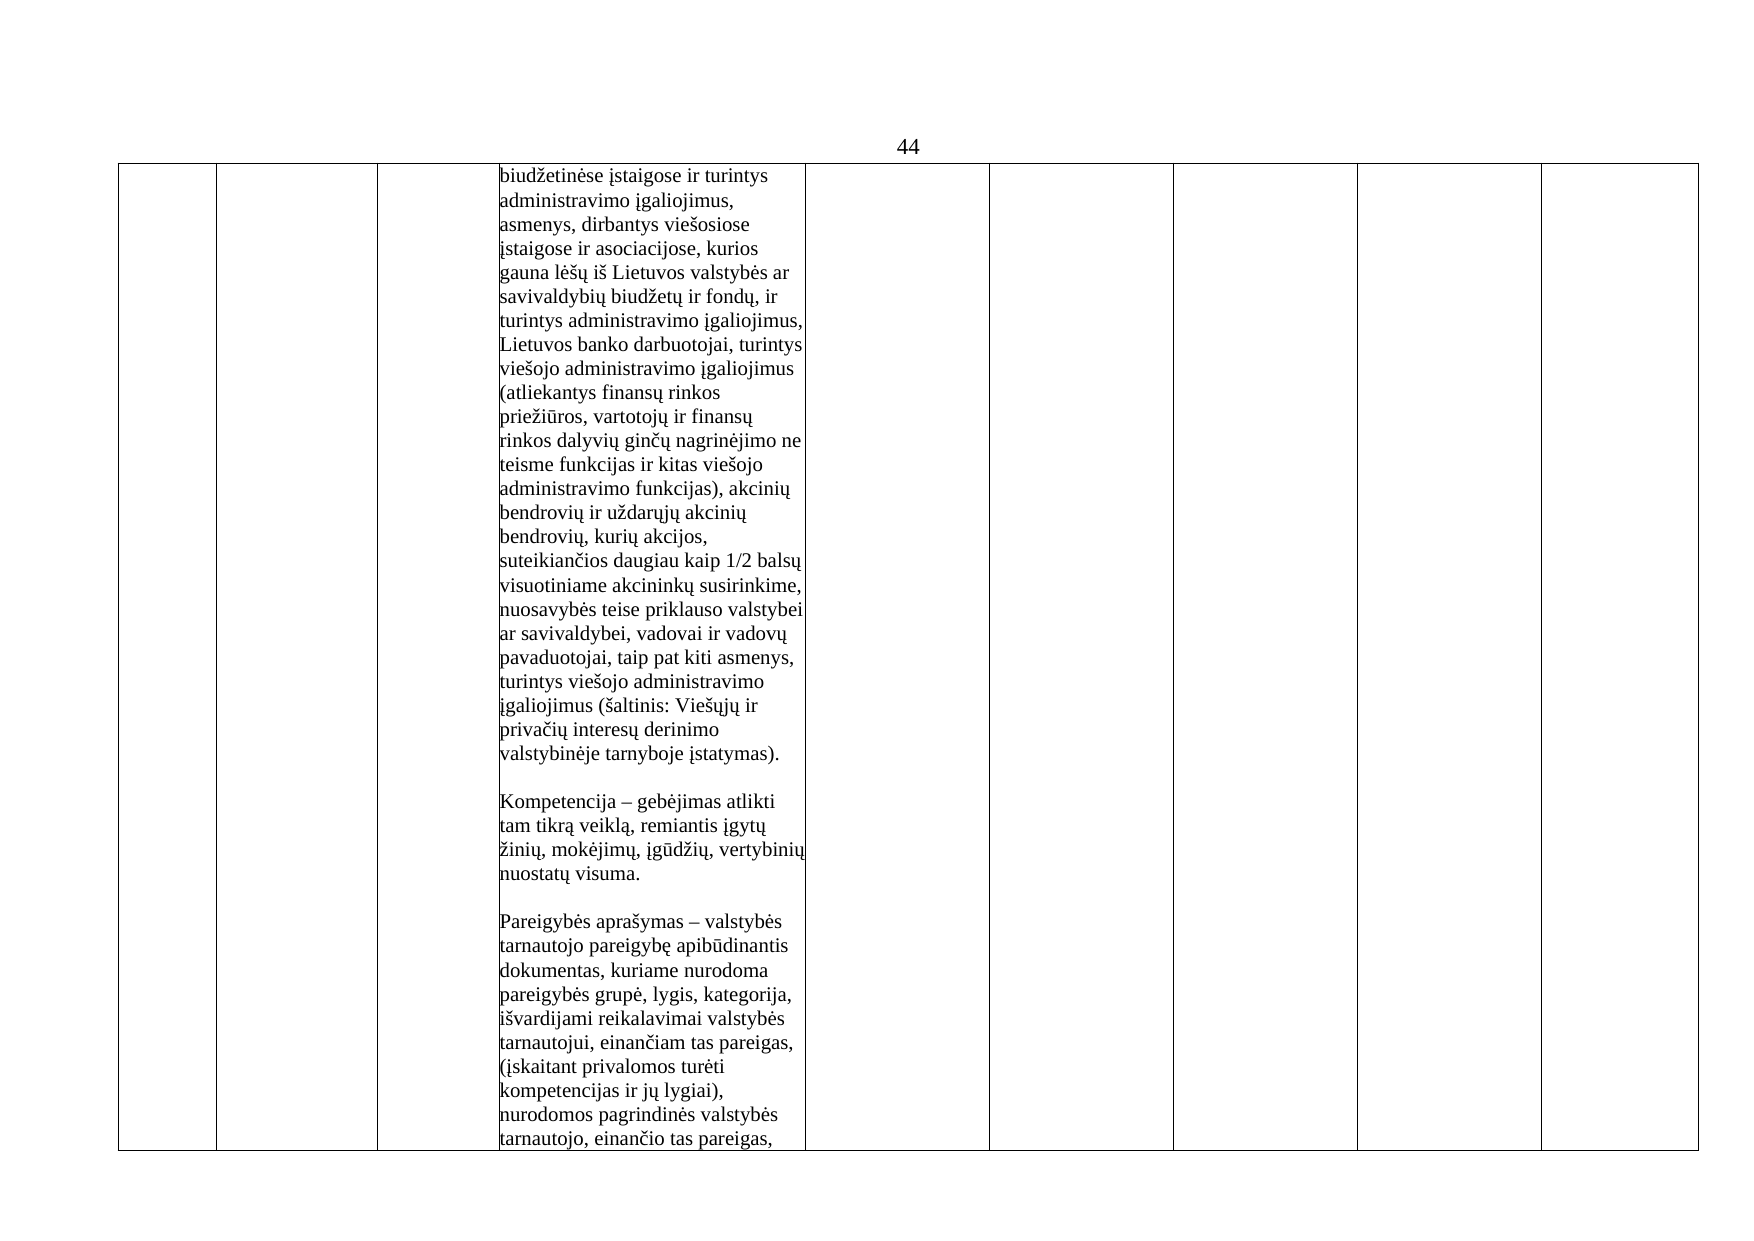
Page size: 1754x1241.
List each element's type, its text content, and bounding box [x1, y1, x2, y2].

table_cell [990, 164, 1173, 1150]
table_cell [378, 164, 499, 1150]
table_cell biudžetinėse įstaigose ir turintys administravimo įgaliojimus, asmenys, dirbantys viešosiose įstaigose ir asociacijose, kurios gauna lėšų iš Lietuvos valstybės ar savivaldybių biudžetų ir fondų, ir turintys administravimo įgaliojimus, Lietuvos banko darbuotojai, turintys viešojo administravimo įgaliojimus (atliekantys finansų rinkos priežiūros, vartotojų ir finansų rinkos dalyvių ginčų nagrinėjimo ne teisme funkcijas ir kitas viešojo administravimo funkcijas), akcinių bendrovių ir uždarųjų akcinių bendrovių, kurių akcijos, suteikiančios daugiau kaip 1/2 balsų visuotiniame akcininkų susirinkime, nuosavybės teise priklauso valstybei ar savivaldybei, vadovai ir vadovų pavaduotojai, taip pat kiti asmenys, turintys viešojo administravimo įgaliojimus (šaltinis: Viešųjų ir privačių interesų derinimo valstybinėje tarnyboje įstatymas). Kompetencija – gebėjimas atlikti tam tikrą veiklą, remiantis įgytų žinių, mokėjimų, įgūdžių, vertybinių nuostatų visuma. Pareigybės aprašymas – valstybės tarnautojo pareigybę apibūdinantis dokumentas, kuriame nurodoma pareigybės grupė, lygis, kategorija, išvardijami reikalavimai valstybės tarnautojui, einančiam tas pareigas, (įskaitant privalomos turėti kompetencijas ir jų lygiai), nurodomos pagrindinės valstybės tarnautojo, einančio tas pareigas, [500, 164, 805, 1150]
table_cell [1174, 164, 1357, 1150]
table_cell [806, 164, 989, 1150]
table_cell [119, 164, 216, 1150]
table_cell [1542, 164, 1698, 1150]
table_cell [1358, 164, 1541, 1150]
table_cell [217, 164, 377, 1150]
